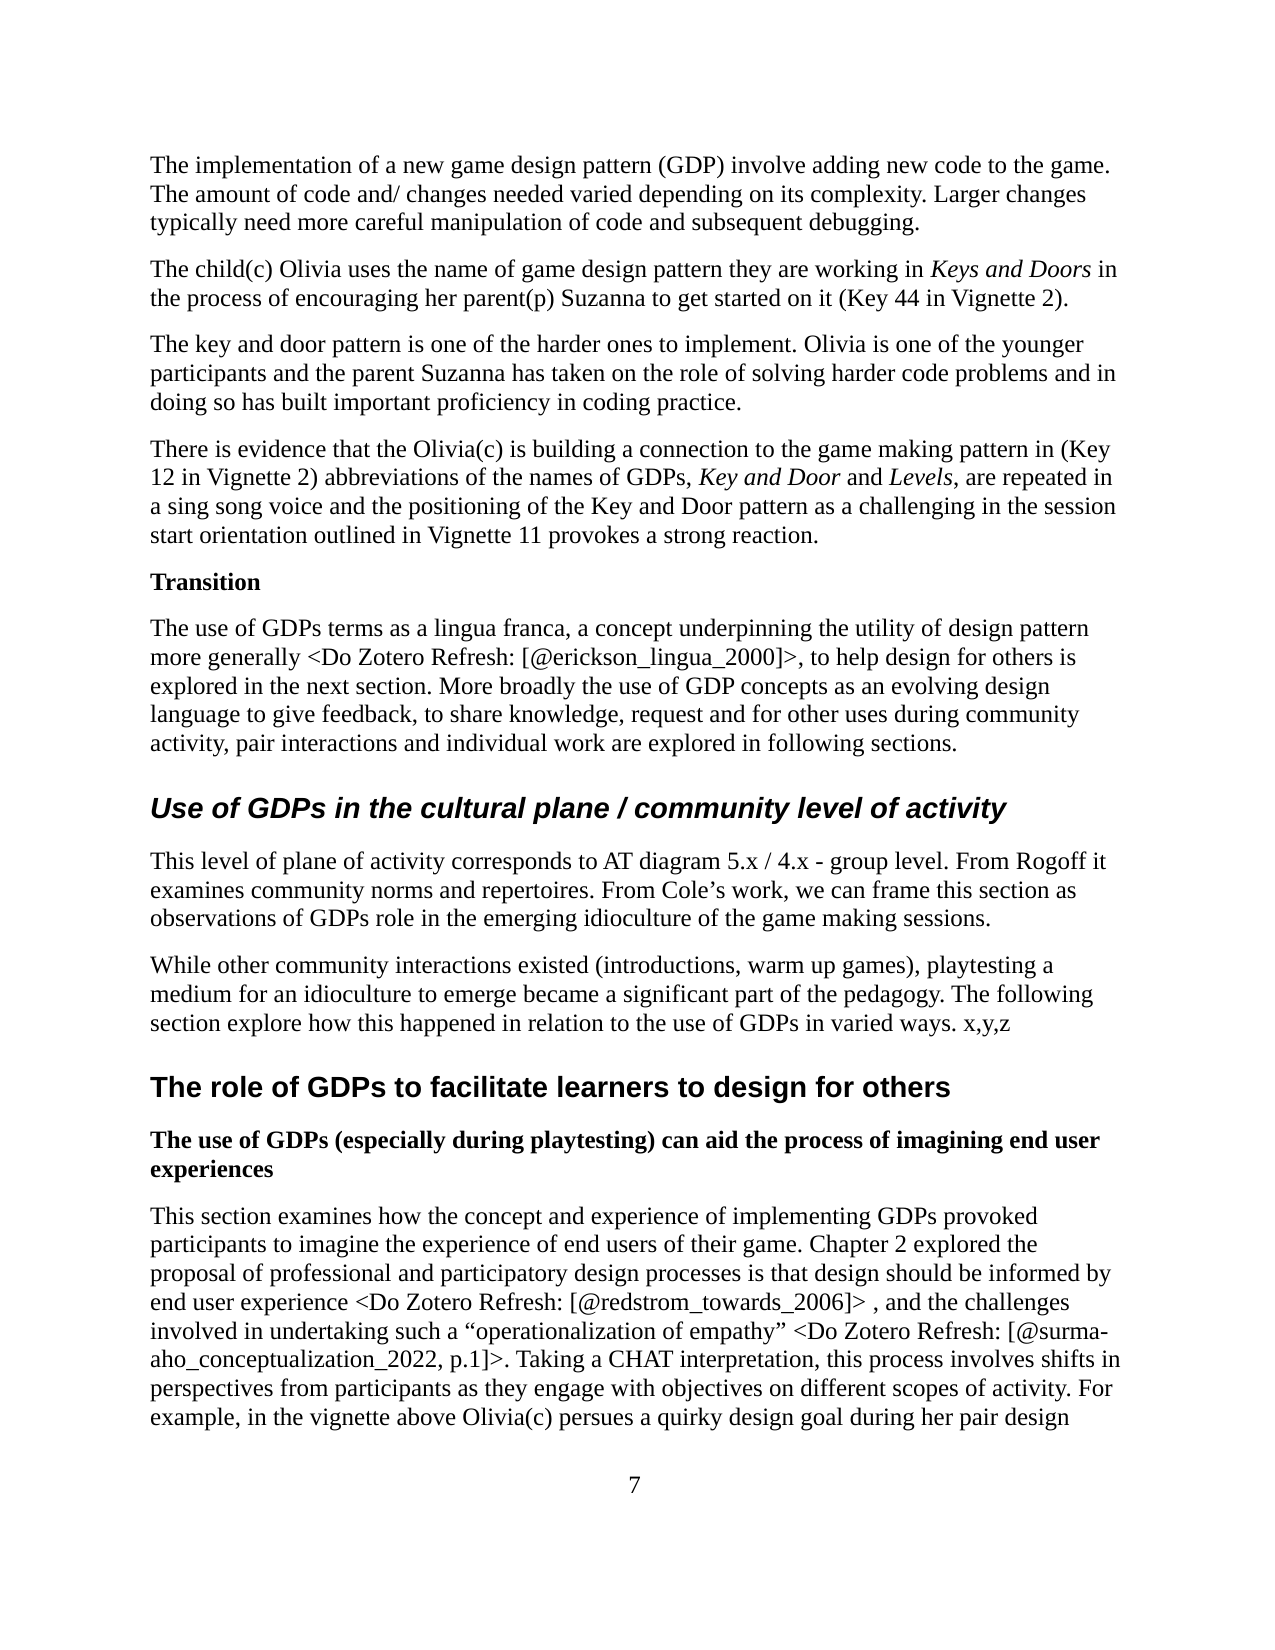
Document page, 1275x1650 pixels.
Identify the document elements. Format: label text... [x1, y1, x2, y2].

text The child(c) Olivia uses the name of game design pattern they are working in Keys and Doors in the process of encouraging her parent(p) Suzanna to get started on it (Key 44 in Vignette 2). [150, 254, 1125, 312]
text The use of GDPs (especially during playtesting) can aid the process of imagining end user experiences [150, 1125, 1125, 1183]
subtitle Use of GDPs in the cultural plane / community level of activity [150, 791, 1125, 824]
text While other community interactions existed (introductions, warm up games), playtesting a medium for an idioculture to emerge became a significant part of the pedagogy. The following section explore how this happened in relation to the use of GDPs in varied ways. x,y,z [150, 950, 1125, 1036]
text This level of plane of activity corresponds to AT diagram 5.x / 4.x - group level. From Rogoff it examines community norms and repertoires. From Cole’s work, we can frame this section as observations of GDPs role in the emerging idioculture of the game making sessions. [150, 846, 1125, 932]
subtitle The role of GDPs to facilitate learners to design for others [150, 1070, 1125, 1104]
text The key and door pattern is one of the harder ones to implement. Olivia is one of the younger participants and the parent Suzanna has taken on the role of solving harder code problems and in doing so has built important proficiency in coding practice. [150, 329, 1125, 416]
text There is evidence that the Olivia(c) is building a connection to the game making pattern in (Key 12 in Vignette 2) abbreviations of the names of GDPs, Key and Door and Levels, are repeated in a sing song voice and the positioning of the Key and Door pattern as a challenging in the session start orientation outlined in Vignette 11 provokes a strong reaction. [150, 434, 1125, 549]
text This section examines how the concept and experience of implementing GDPs provoked participants to imagine the experience of end users of their game. Chapter 2 explored the proposal of professional and participatory design processes is that design should be informed by end user experience <Do Zotero Refresh: [@redstrom_towards_2006]> , and the challenges involved in undertaking such a “operationalization of empathy” <Do Zotero Refresh: [@surma-aho_conceptualization_2022, p.1]>. Taking a CHAT interpretation, this process involves shifts in perspectives from participants as they engage with objectives on different scopes of activity. For example, in the vignette above Olivia(c) persues a quirky design goal during her pair design [150, 1201, 1125, 1431]
text Transition [150, 567, 1125, 595]
text The use of GDPs terms as a lingua franca, a concept underpinning the utility of design pattern more generally <Do Zotero Refresh: [@erickson_lingua_2000]>, to help design for others is explored in the next section. More broadly the use of GDP concepts as an evolving design language to give feedback, to share knowledge, request and for other uses during community activity, pair interactions and individual work are explored in following sections. [150, 613, 1125, 757]
text The implementation of a new game design pattern (GDP) involve adding new code to the game. The amount of code and/ changes needed varied depending on its complexity. Larger changes typically need more careful manipulation of code and subsequent debugging. [150, 150, 1125, 236]
